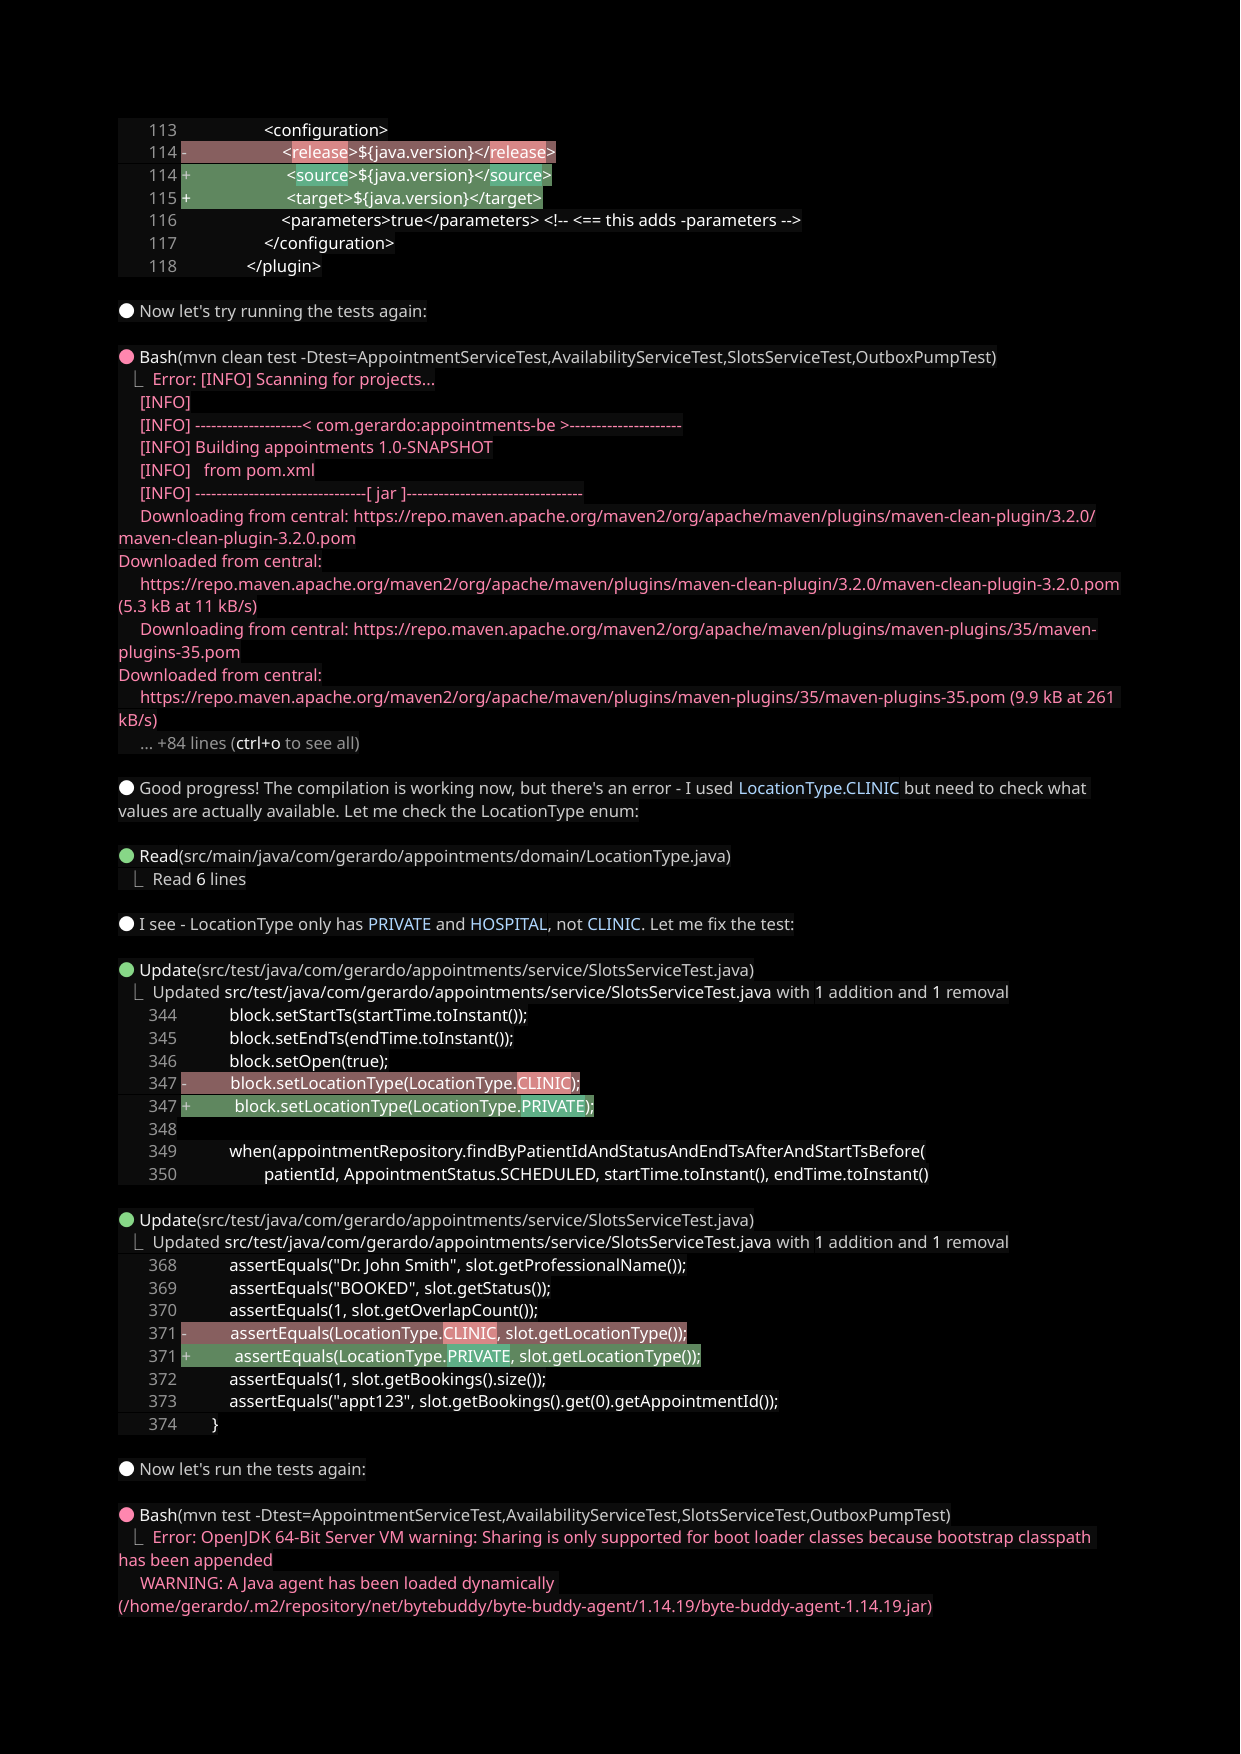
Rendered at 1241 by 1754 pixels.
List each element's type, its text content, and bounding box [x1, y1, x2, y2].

text 113 <configuration> 114 - <release>${java.version}</release> 114 + <source>${java.version}</source> 115 + <target>${java.version}</target> 116 <parameters>true</parameters> <!-- <== this adds -parameters --> 117 </configuration> 118 </plugin> ● Now let's try running the tests again: ● Bash(mvn clean test -Dtest=AppointmentServiceTest,AvailabilityServiceTest,SlotsServiceTest,OutboxPumpTest) ⎿ Error: [INFO] Scanning for projects... [INFO] [INFO] --------------------< com.gerardo:appointments-be >--------------------- [INFO] Building appointments 1.0-SNAPSHOT [INFO] from pom.xml [INFO] --------------------------------[ jar ]--------------------------------- Downloading from central: https://repo.maven.apache.org/maven2/org/apache/maven/plugins/maven-clean-plugin/3.2.0/maven-clean-plugin-3.2.0.pom Downloaded from central: https://repo.maven.apache.org/maven2/org/apache/maven/plugins/maven-clean-plugin/3.2.0/maven-clean-plugin-3.2.0.pom (5.3 kB at 11 kB/s) Downloading from central: https://repo.maven.apache.org/maven2/org/apache/maven/plugins/maven-plugins/35/maven-plugins-35.pom Downloaded from central: https://repo.maven.apache.org/maven2/org/apache/maven/plugins/maven-plugins/35/maven-plugins-35.pom (9.9 kB at 261 kB/s) … +84 lines (ctrl+o to see all) ● Good progress! The compilation is working now, but there's an error - I used LocationType.CLINIC but need to check what values are actually available. Let me check the LocationType enum: ● Read(src/main/java/com/gerardo/appointments/domain/LocationType.java) ⎿ Read 6 lines ● I see - LocationType only has PRIVATE and HOSPITAL, not CLINIC. Let me fix the test: ● Update(src/test/java/com/gerardo/appointments/service/SlotsServiceTest.java) ⎿ Updated src/test/java/com/gerardo/appointments/service/SlotsServiceTest.java with 1 addition and 1 removal 344 block.setStartTs(startTime.toInstant()); 345 block.setEndTs(endTime.toInstant()); 346 block.setOpen(true); 347 - block.setLocationType(LocationType.CLINIC); 347 + block.setLocationType(LocationType.PRIVATE); 348 349 when(appointmentRepository.findByPatientIdAndStatusAndEndTsAfterAndStartTsBefore( 350 patientId, AppointmentStatus.SCHEDULED, startTime.toInstant(), endTime.toInstant() ● Update(src/test/java/com/gerardo/appointments/service/SlotsServiceTest.java) ⎿ Updated src/test/java/com/gerardo/appointments/service/SlotsServiceTest.java with 1 addition and 1 removal 368 assertEquals("Dr. John Smith", slot.getProfessionalName()); 369 assertEquals("BOOKED", slot.getStatus()); 370 assertEquals(1, slot.getOverlapCount()); 371 - assertEquals(LocationType.CLINIC, slot.getLocationType()); 371 + assertEquals(LocationType.PRIVATE, slot.getLocationType()); 372 assertEquals(1, slot.getBookings().size()); 373 assertEquals("appt123", slot.getBookings().get(0).getAppointmentId()); 374 } ● Now let's run the tests again: ● Bash(mvn test -Dtest=AppointmentServiceTest,AvailabilityServiceTest,SlotsServiceTest,OutboxPumpTest) ⎿ Error: OpenJDK 64-Bit Server VM warning: Sharing is only supported for boot loader classes because bootstrap classpath has been appended WARNING: A Java agent has been loaded dynamically (/home/gerardo/.m2/repository/net/bytebuddy/byte-buddy-agent/1.14.19/byte-buddy-agent-1.14.19.jar) [118, 118, 1122, 1617]
